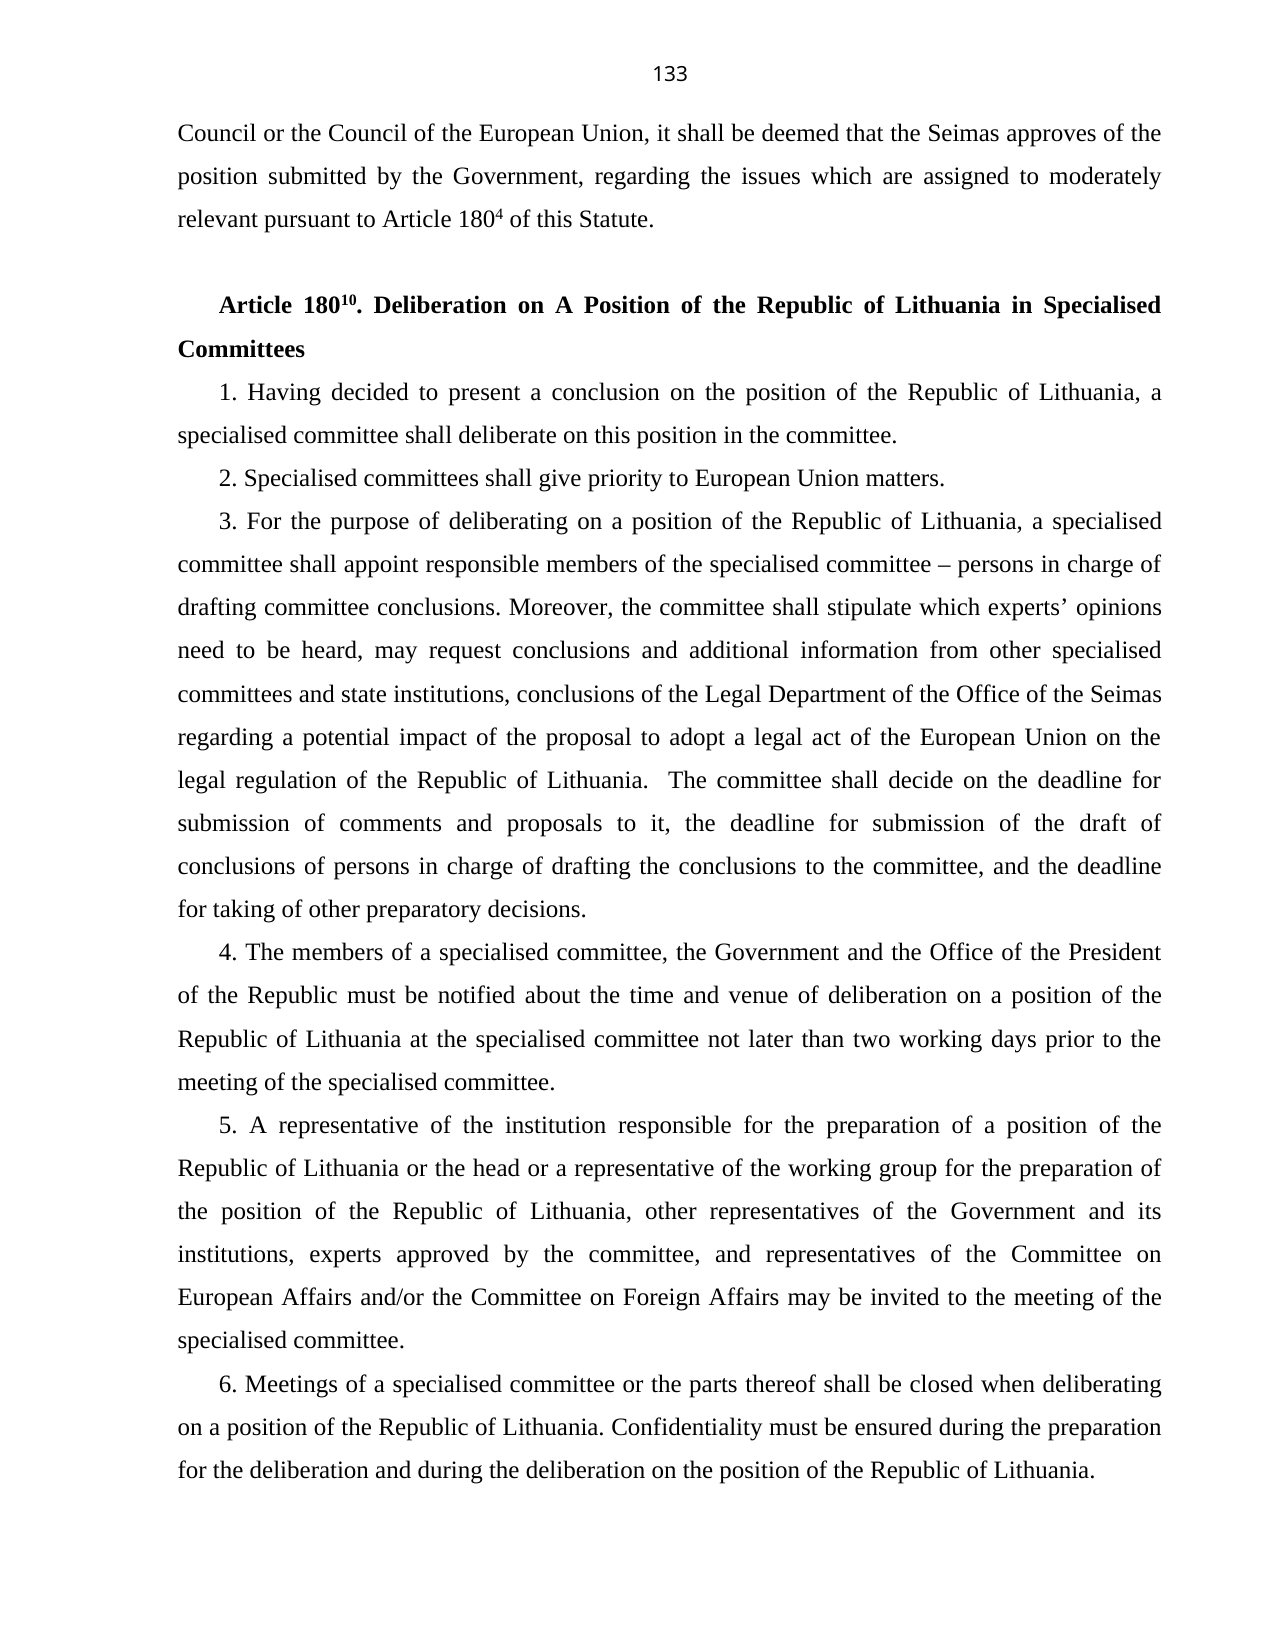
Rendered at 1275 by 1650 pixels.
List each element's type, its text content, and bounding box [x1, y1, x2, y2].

text Article 18010. Deliberation on A Position of the Republic of Lithuania in Specialised Committees [177, 291, 1163, 362]
text 6. Meetings of a specialised committee or the parts thereof shall be closed when deliberating on a position of the Republic of Lithuania. Confidentiality must be ensured during the preparation for the deliberation and during the deliberation on the position of the Republic of Lithuania. [177, 1369, 1163, 1484]
text 4. The members of a specialised committee, the Government and the Office of the President of the Republic must be notified about the time and venue of deliberation on a position of the Republic of Lithuania at the specialised committee not later than two working days prior to the meeting of the specialised committee. [177, 937, 1163, 1096]
text 1. Having decided to present a conclusion on the position of the Republic of Lithuania, a specialised committee shall deliberate on this position in the committee. [177, 377, 1163, 449]
text 2. Specialised committees shall give priority to European Union matters. [177, 463, 1163, 492]
text Council or the Council of the European Union, it shall be deemed that the Seimas approves of the position submitted by the Government, regarding the issues which are assigned to moderately relevant pursuant to Article 1804 of this Statute. [177, 118, 1163, 233]
text 3. For the purpose of deliberating on a position of the Republic of Lithuania, a specialised committee shall appoint responsible members of the specialised committee – persons in charge of drafting committee conclusions. Moreover, the committee shall stipulate which experts’ opinions need to be heard, may request conclusions and additional information from other specialised committees and state institutions, conclusions of the Legal Department of the Office of the Seimas regarding a potential impact of the proposal to adopt a legal act of the European Union on the legal regulation of the Republic of Lithuania. The committee shall decide on the deadline for submission of comments and proposals to it, the deadline for submission of the draft of conclusions of persons in charge of drafting the conclusions to the committee, and the deadline for taking of other preparatory decisions. [177, 506, 1163, 923]
text 5. A representative of the institution responsible for the preparation of a position of the Republic of Lithuania or the head or a representative of the working group for the preparation of the position of the Republic of Lithuania, other representatives of the Government and its institutions, experts approved by the committee, and representatives of the Committee on European Affairs and/or the Committee on Foreign Affairs may be invited to the meeting of the specialised committee. [177, 1110, 1163, 1354]
